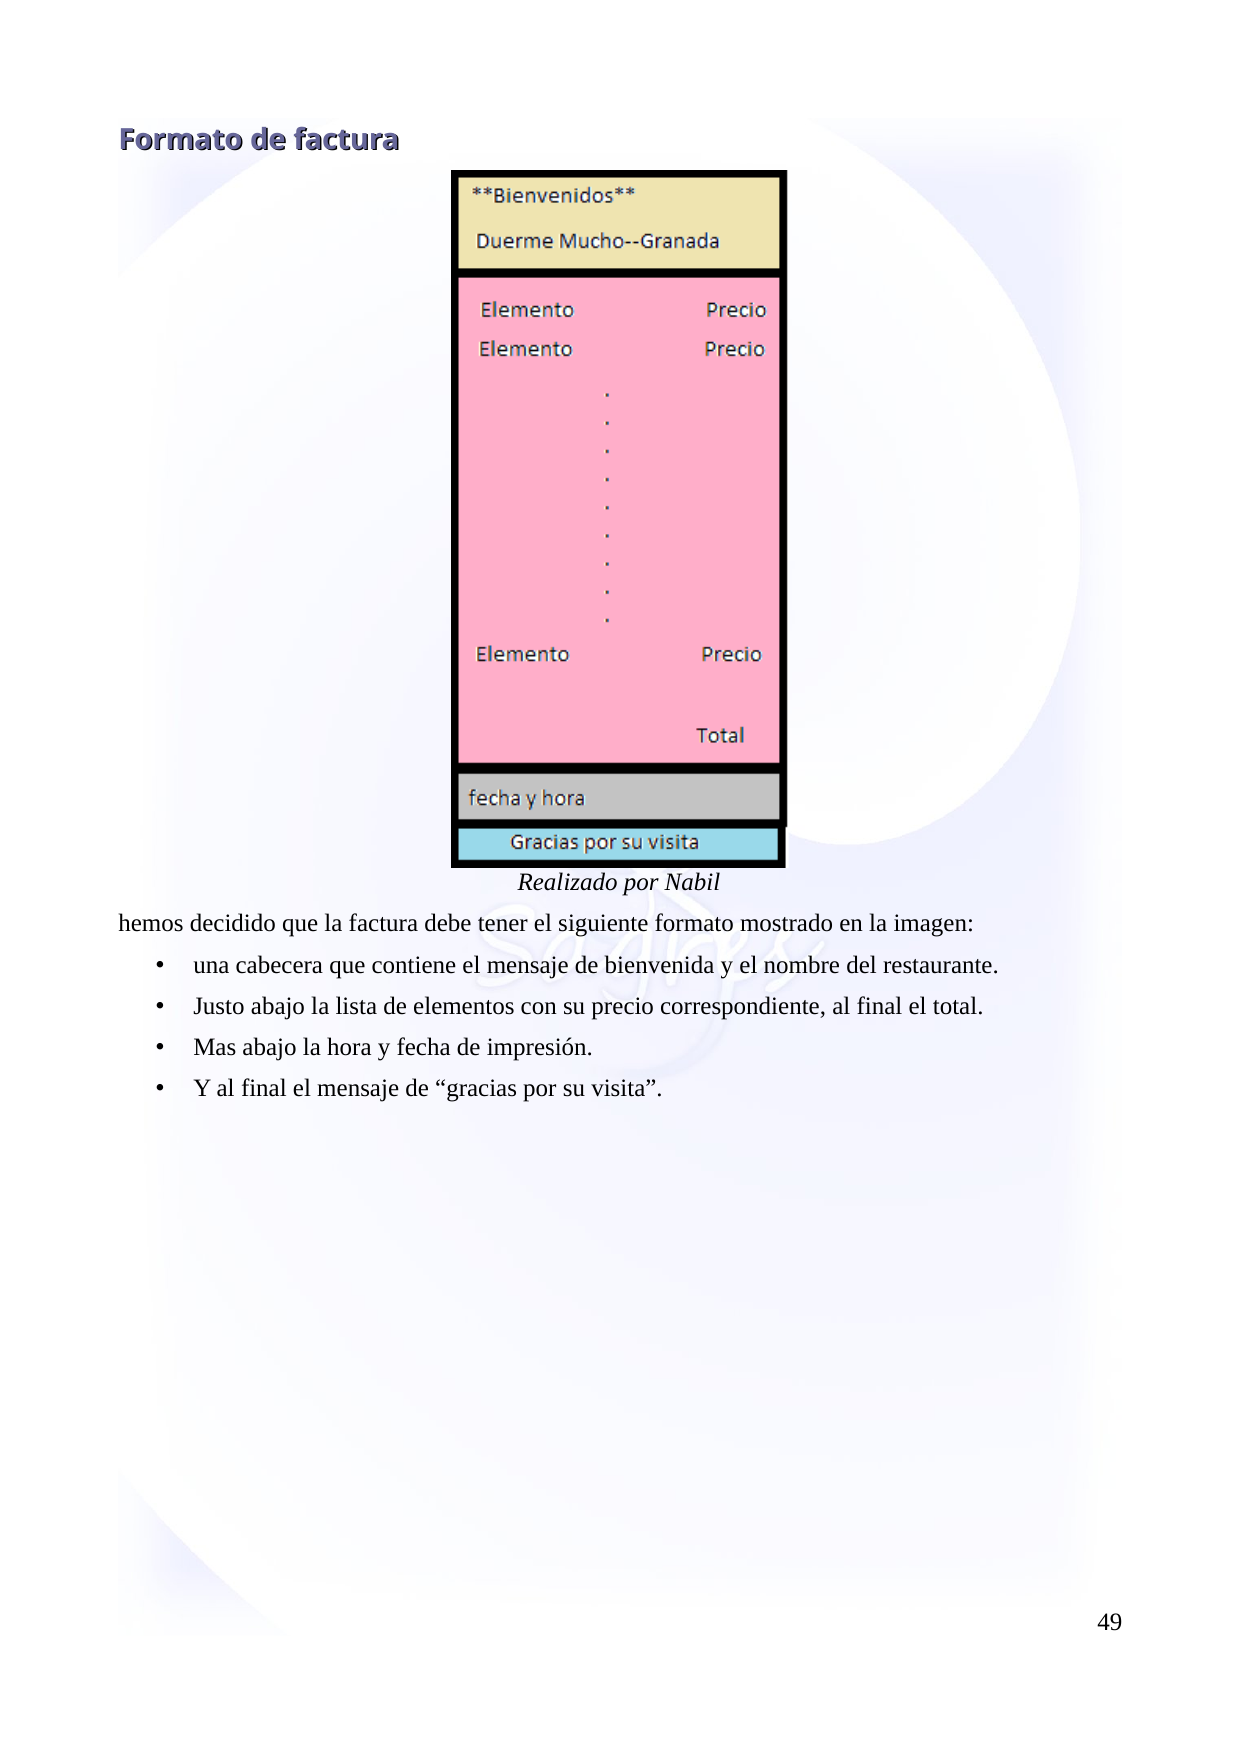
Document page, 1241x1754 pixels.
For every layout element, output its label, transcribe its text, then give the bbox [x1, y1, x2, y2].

list una cabecera que contiene el mensaje de bienvenida y el nombre del restaurante. [156, 950, 1122, 978]
list Justo abajo la lista de elementos con su precio correspondiente, al final el total. [156, 991, 1122, 1020]
picture [118, 896, 1122, 908]
list Mas abajo la hora y fecha de impresión. [156, 1032, 1122, 1061]
text Realizado por Nabil [118, 868, 1122, 896]
picture [118, 937, 1122, 1636]
picture [118, 158, 1122, 868]
text hemos decidido que la factura debe tener el siguiente formato mostrado en la imagen: [118, 908, 1122, 937]
subtitle Formato de factura [118, 118, 1122, 158]
list Y al final el mensaje de “gracias por su visita”. [156, 1073, 1122, 1102]
